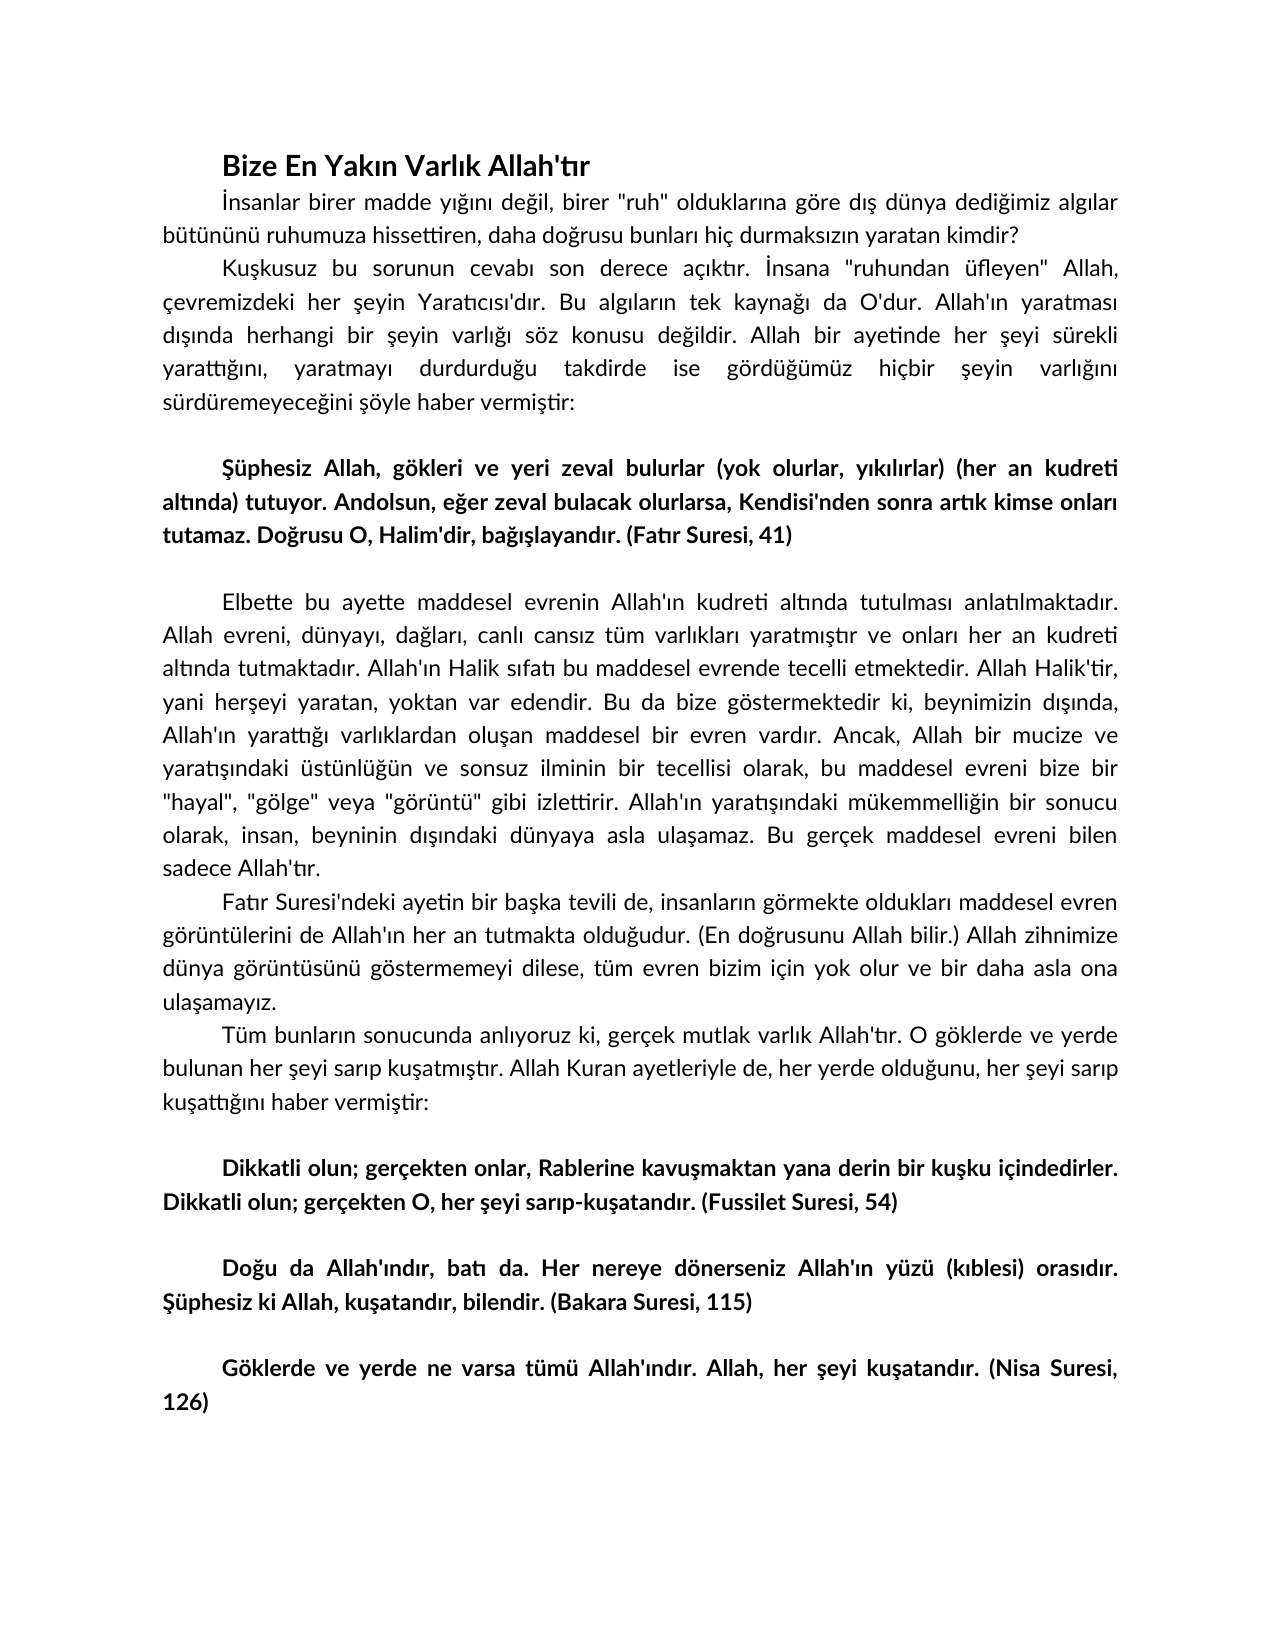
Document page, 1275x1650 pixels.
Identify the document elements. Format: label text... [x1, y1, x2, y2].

text Doğu da Allah'ındır, batı da. Her nereye dönerseniz Allah'ın yüzü (kıblesi) orasıdır. Şüphesiz ki Allah, kuşatandır, bilendir. (Bakara Suresi, 115) [162, 1250, 1119, 1317]
text Şüphesiz Allah, gökleri ve yeri zeval bulurlar (yok olurlar, yıkılırlar) (her an kudreti altında) tutuyor. Andolsun, eğer zeval bulacak olurlarsa, Kendisi'nden sonra artık kimse onları tutamaz. Doğrusu O, Halim'dir, bağışlayandır. (Fatır Suresi, 41) [162, 450, 1119, 550]
text Elbette bu ayette maddesel evrenin Allah'ın kudreti altında tutulması anlatılmaktadır. Allah evreni, dünyayı, dağları, canlı cansız tüm varlıkları yaratmıştır ve onları her an kudreti altında tutmaktadır. Allah'ın Halik sıfatı bu maddesel evrende tecelli etmektedir. Allah Halik'tir, yani herşeyi yaratan, yoktan var edendir. Bu da bize göstermektedir ki, beynimizin dışında, Allah'ın yarattığı varlıklardan oluşan maddesel bir evren vardır. Ancak, Allah bir mucize ve yaratışındaki üstünlüğün ve sonsuz ilminin bir tecellisi olarak, bu maddesel evreni bize bir "hayal", "gölge" veya "görüntü" gibi izlettirir. Allah'ın yaratışındaki mükemmelliğin bir sonucu olarak, insan, beyninin dışındaki dünyaya asla ulaşamaz. Bu gerçek maddesel evreni bilen sadece Allah'tır. [162, 583, 1119, 883]
text Kuşkusuz bu sorunun cevabı son derece açıktır. İnsana "ruhundan üfleyen" Allah, çevremizdeki her şeyin Yaratıcısı'dır. Bu algıların tek kaynağı da O'dur. Allah'ın yaratması dışında herhangi bir şeyin varlığı söz konusu değildir. Allah bir ayetinde her şeyi sürekli yarattığını, yaratmayı durdurduğu takdirde ise gördüğümüz hiçbir şeyin varlığını sürdüremeyeceğini şöyle haber vermiştir: [162, 250, 1119, 417]
text Göklerde ve yerde ne varsa tümü Allah'ındır. Allah, her şeyi kuşatandır. (Nisa Suresi, 126) [162, 1350, 1119, 1417]
text Dikkatli olun; gerçekten onlar, Rablerine kavuşmaktan yana derin bir kuşku içindedirler. Dikkatli olun; gerçekten O, her şeyi sarıp-kuşatandır. (Fussilet Suresi, 54) [162, 1150, 1119, 1217]
text Bize En Yakın Varlık Allah'tır [162, 150, 1119, 183]
text Tüm bunların sonucunda anlıyoruz ki, gerçek mutlak varlık Allah'tır. O göklerde ve yerde bulunan her şeyi sarıp kuşatmıştır. Allah Kuran ayetleriyle de, her yerde olduğunu, her şeyi sarıp kuşattığını haber vermiştir: [162, 1017, 1119, 1117]
text İnsanlar birer madde yığını değil, birer "ruh" olduklarına göre dış dünya dediğimiz algılar bütününü ruhumuza hissettiren, daha doğrusu bunları hiç durmaksızın yaratan kimdir? [162, 183, 1119, 250]
text Fatır Suresi'ndeki ayetin bir başka tevili de, insanların görmekte oldukları maddesel evren görüntülerini de Allah'ın her an tutmakta olduğudur. (En doğrusunu Allah bilir.) Allah zihnimize dünya görüntüsünü göstermemeyi dilese, tüm evren bizim için yok olur ve bir daha asla ona ulaşamayız. [162, 883, 1119, 1017]
